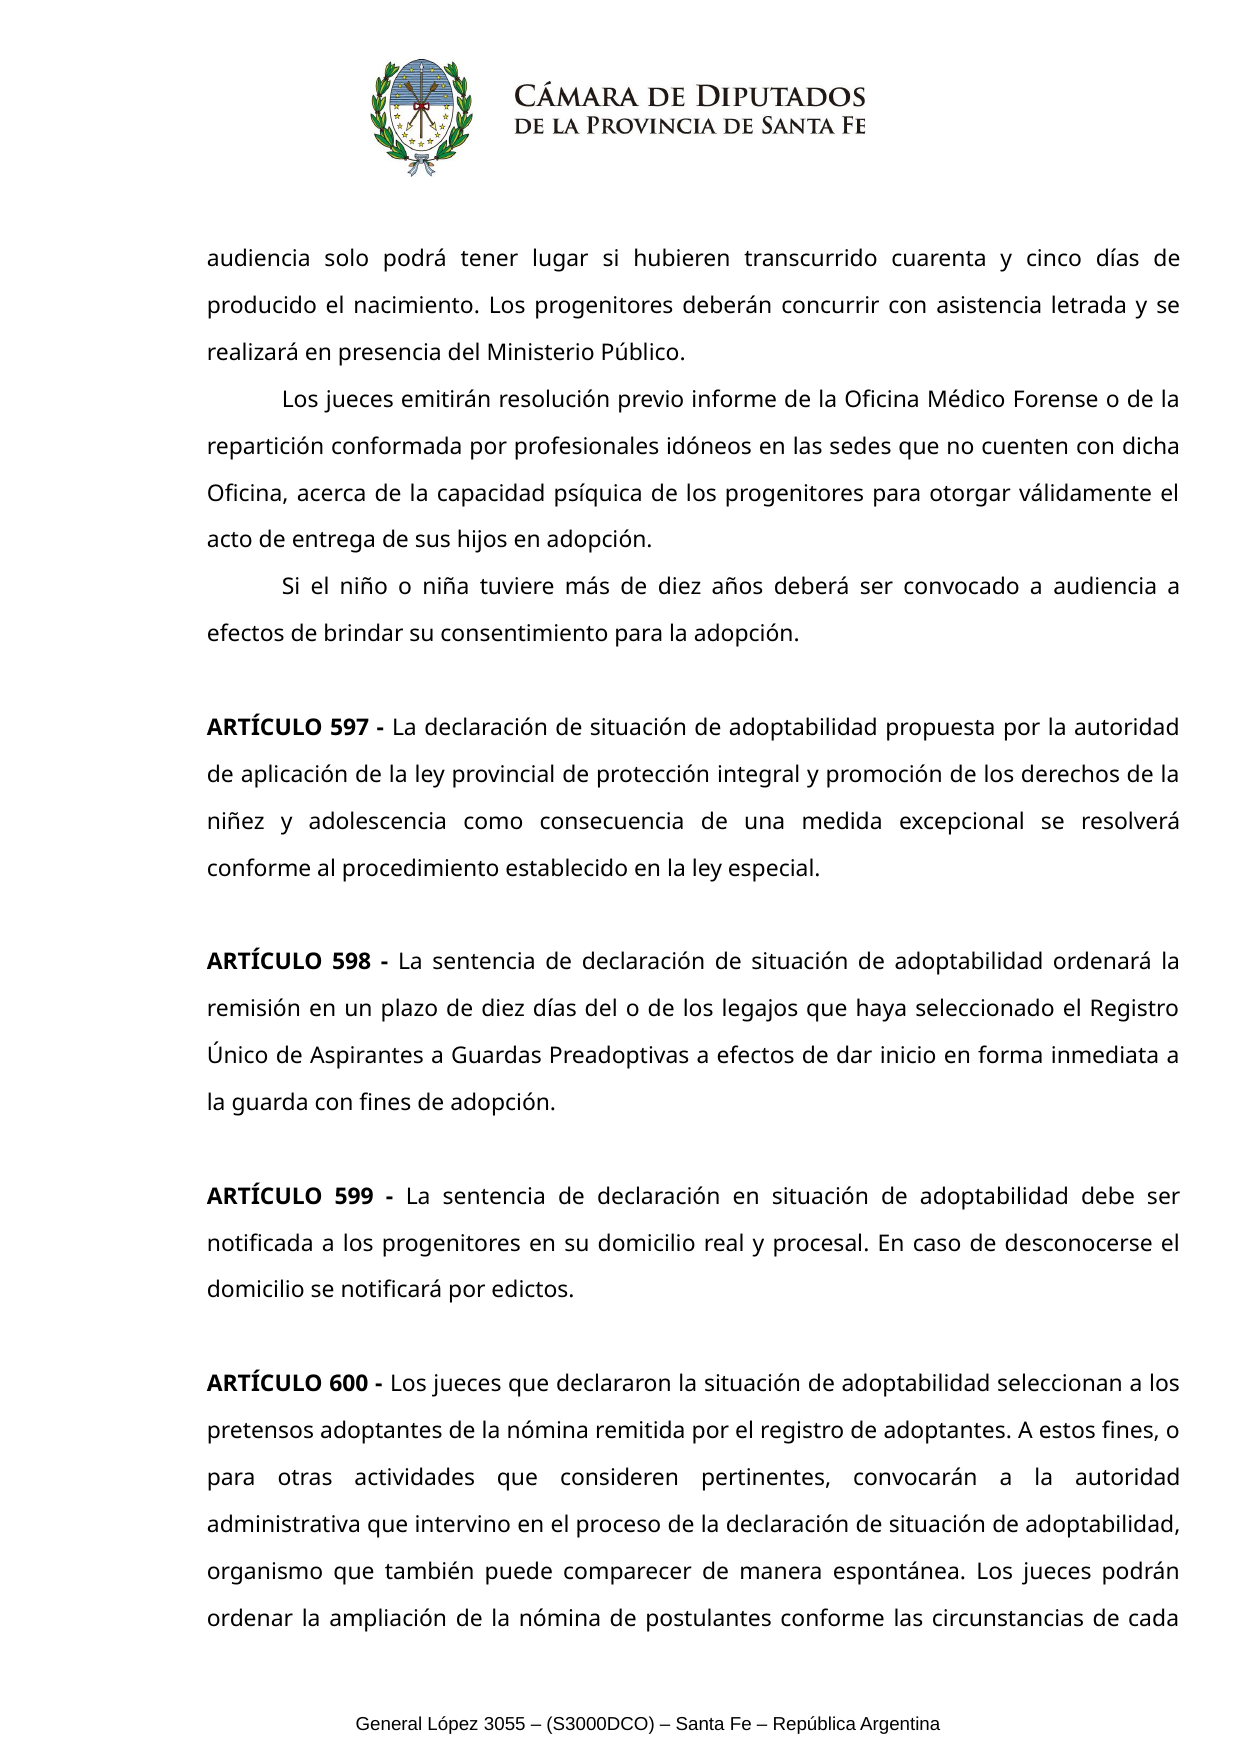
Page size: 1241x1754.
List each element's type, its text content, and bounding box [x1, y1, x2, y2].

picture [370, 59, 866, 181]
text ARTÍCULO 598 - La sentencia de declaración de situación de adoptabilidad ordenará la remisión en un plazo de diez días del o de los legajos que haya seleccionado el Registro Único de Aspirantes a Guardas Preadoptivas a efectos de dar inicio en forma inmediata a la guarda con fines de adopción. [207, 945, 1181, 1117]
text audiencia solo podrá tener lugar si hubieren transcurrido cuarenta y cinco días de producido el nacimiento. Los progenitores deberán concurrir con asistencia letrada y se realizará en presencia del Ministerio Público. [207, 242, 1181, 367]
text ARTÍCULO 597 - La declaración de situación de adoptabilidad propuesta por la autoridad de aplicación de la ley provincial de protección integral y promoción de los derechos de la niñez y adolescencia como consecuencia de una medida excepcional se resolverá conforme al procedimiento establecido en la ley especial. [207, 711, 1181, 883]
text Los jueces emitirán resolución previo informe de la Oficina Médico Forense o de la repartición conformada por profesionales idóneos en las sedes que no cuenten con dicha Oficina, acerca de la capacidad psíquica de los progenitores para otorgar válidamente el acto de entrega de sus hijos en adopción. [207, 383, 1181, 555]
text Si el niño o niña tuviere más de diez años deberá ser convocado a audiencia a efectos de brindar su consentimiento para la adopción. [207, 570, 1181, 648]
text ARTÍCULO 599 - La sentencia de declaración en situación de adoptabilidad debe ser notificada a los progenitores en su domicilio real y procesal. En caso de desconocerse el domicilio se notificará por edictos. [207, 1180, 1181, 1305]
text ARTÍCULO 600 - Los jueces que declararon la situación de adoptabilidad seleccionan a los pretensos adoptantes de la nómina remitida por el registro de adoptantes. A estos fines, o para otras actividades que consideren pertinentes, convocarán a la autoridad administrativa que intervino en el proceso de la declaración de situación de adoptabilidad, organismo que también puede comparecer de manera espontánea. Los jueces podrán ordenar la ampliación de la nómina de postulantes conforme las circunstancias de cada [207, 1367, 1181, 1633]
